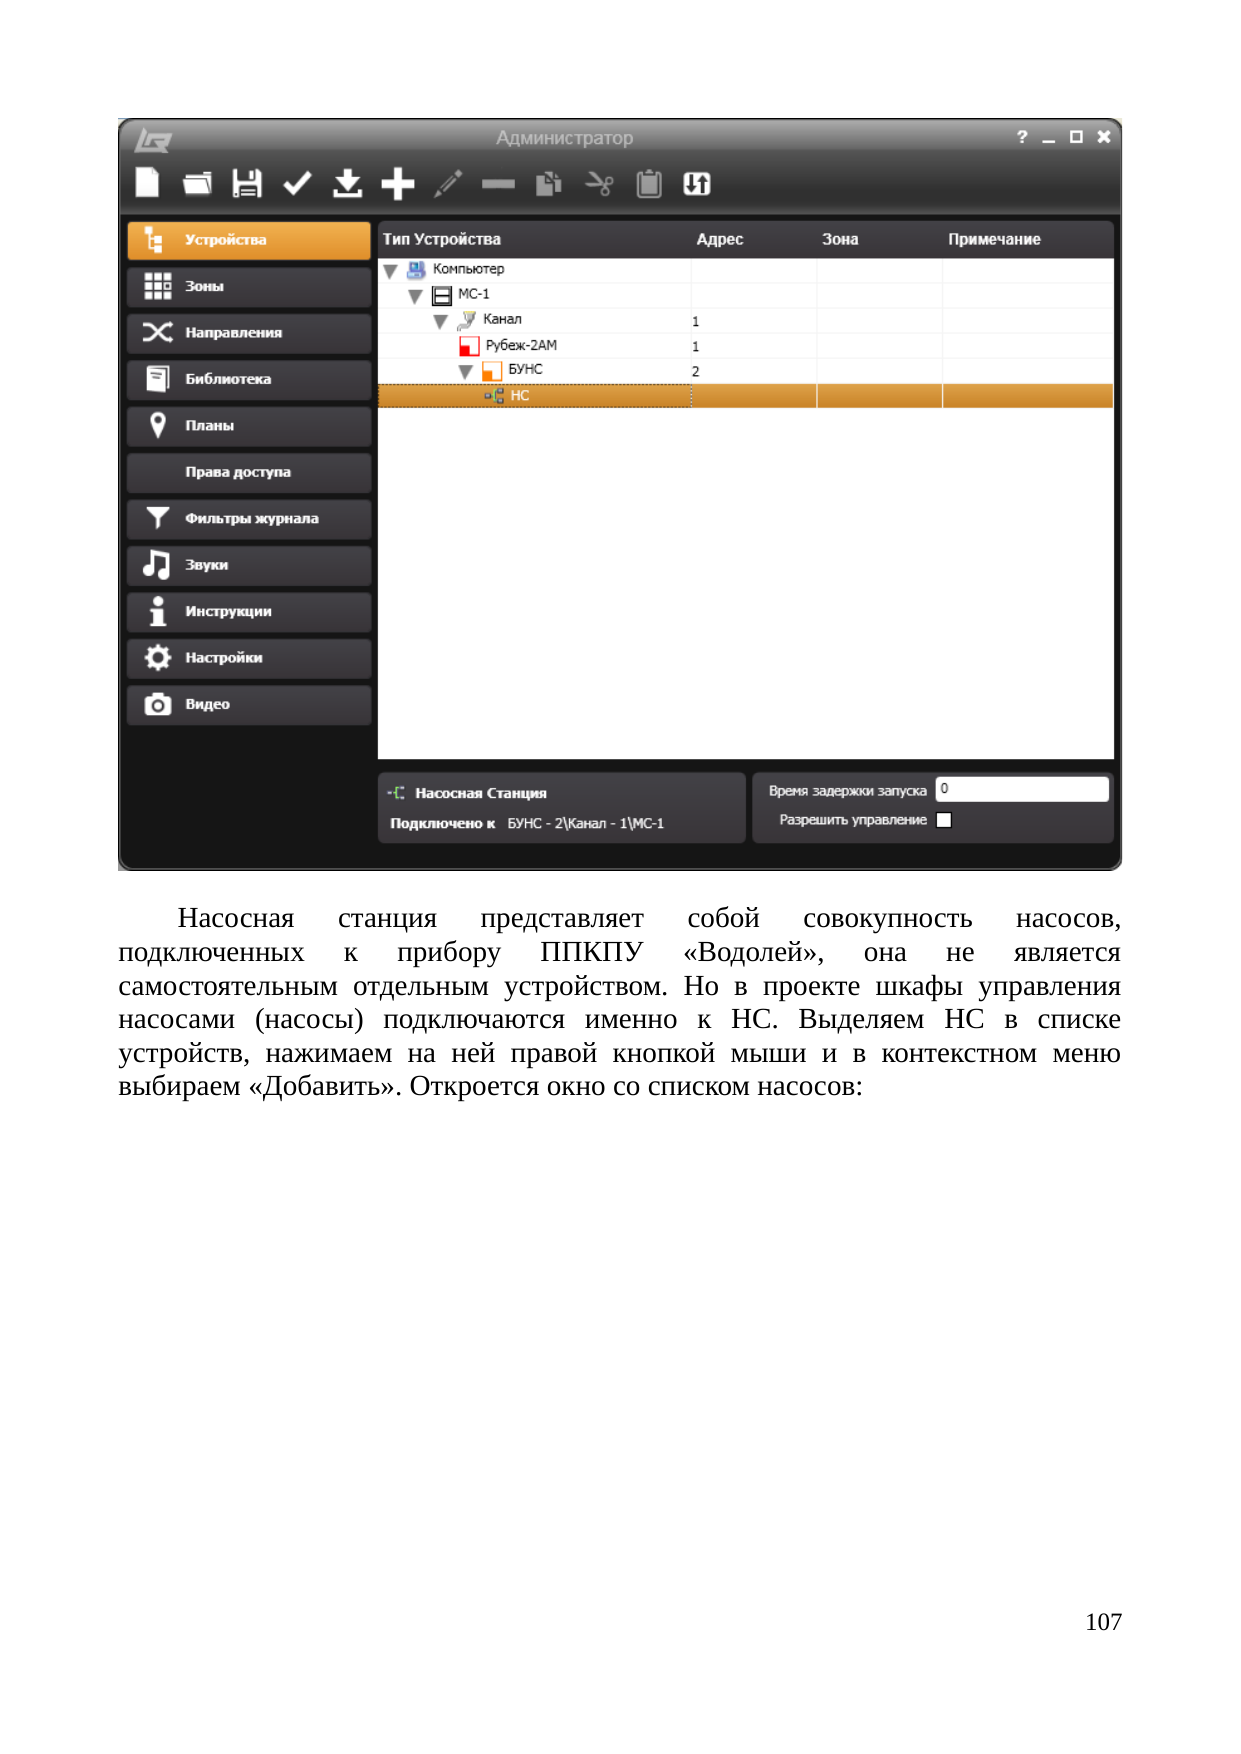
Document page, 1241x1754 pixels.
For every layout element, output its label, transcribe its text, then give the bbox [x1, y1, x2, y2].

text Насосная станция представляет собой совокупность насосов, подключенных к прибору ППКПУ «Водолей», она не является самостоятельным отдельным устройством. Но в проекте шкафы управления насосами (насосы) подключаются именно к НС. Выделяем НС в списке устройств, нажимаем на ней правой кнопкой мыши и в контекстном меню выбираем «Добавить». Откроется окно со списком насосов: [118, 871, 1122, 1102]
picture [118, 118, 1123, 871]
